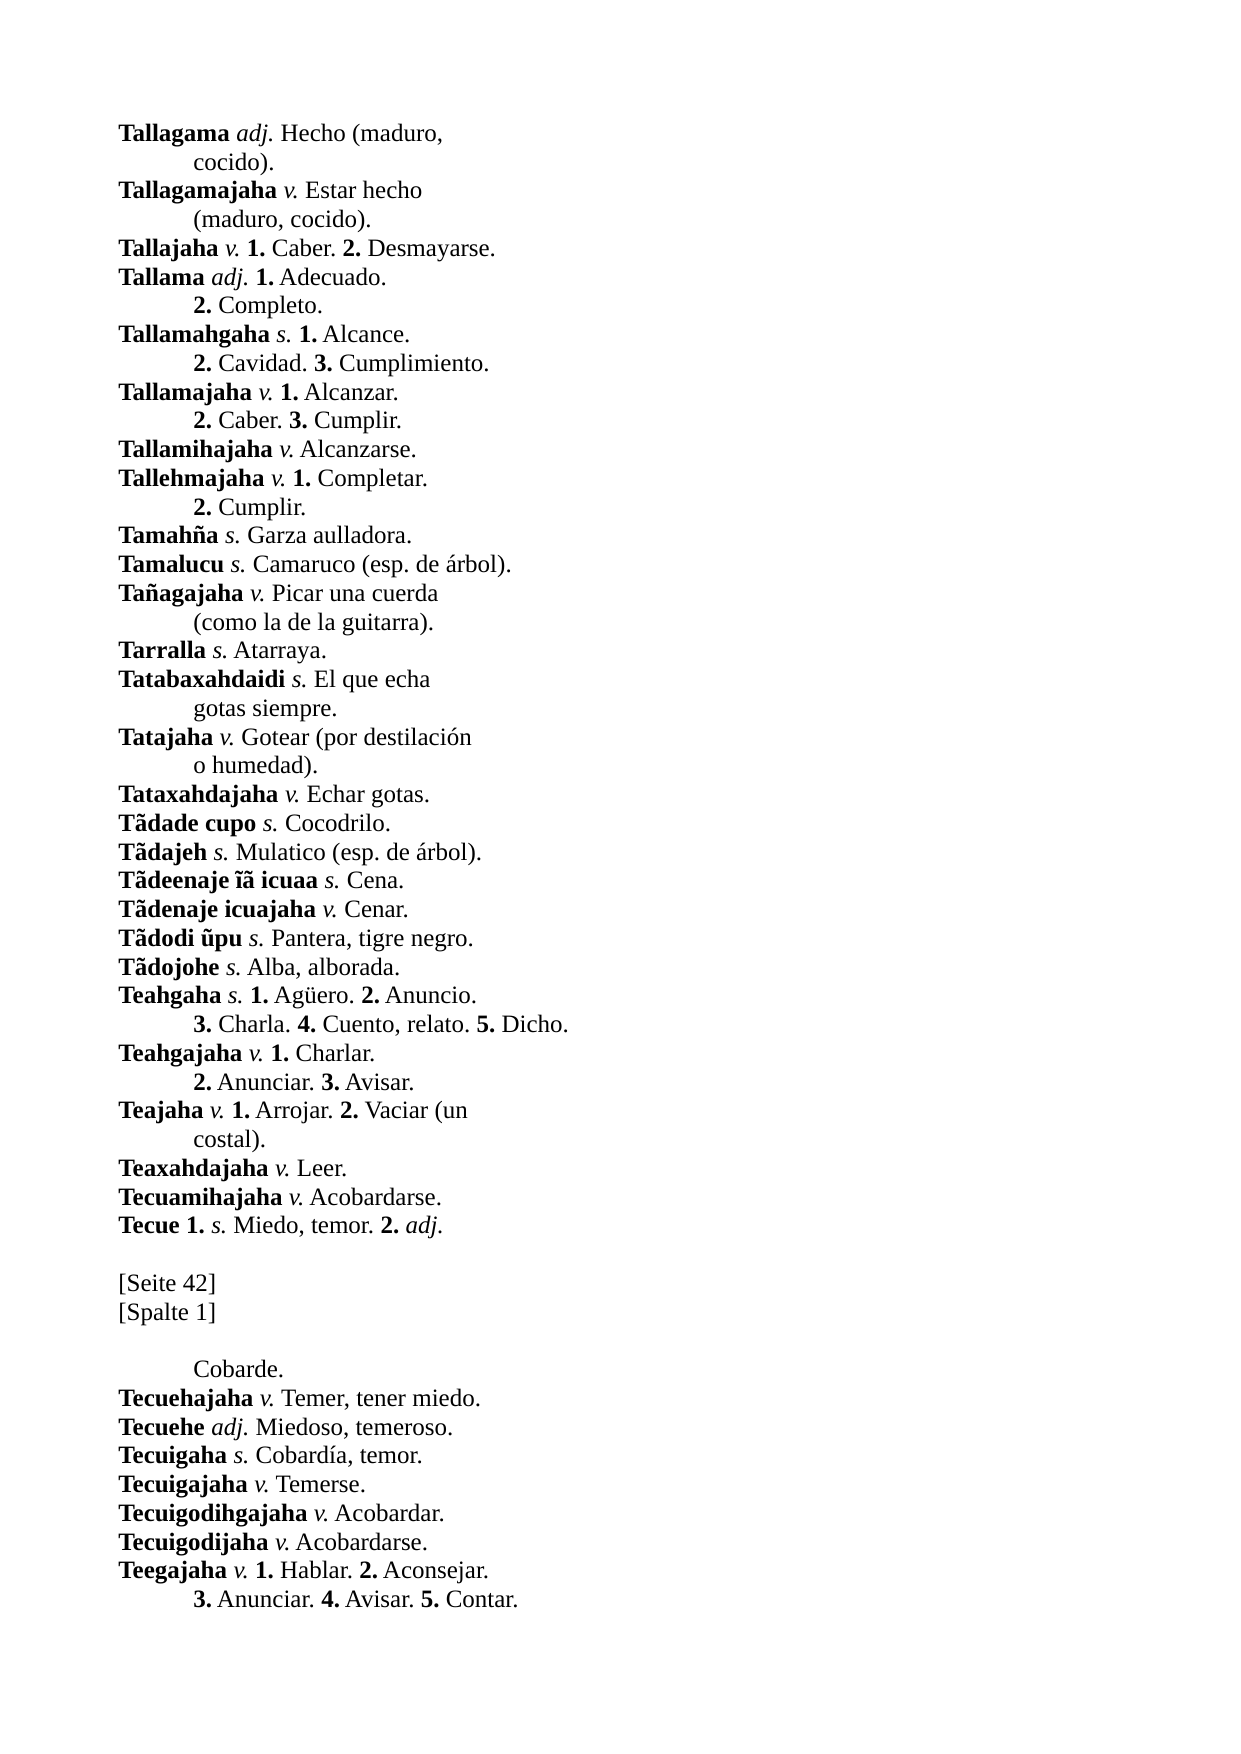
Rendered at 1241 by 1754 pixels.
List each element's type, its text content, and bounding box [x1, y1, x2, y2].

text o humedad). [118, 751, 1122, 779]
text Tãdodi ũpu s. Pantera, tigre negro. [118, 923, 1122, 952]
text [Seite 42] [118, 1268, 1122, 1297]
text Tarralla s. Atarraya. [118, 636, 1122, 664]
text Tañagajaha v. Picar una cuerda [118, 578, 1122, 607]
text Tecuehe adj. Miedoso, temeroso. [118, 1412, 1122, 1441]
text Tãdade cupo s. Cocodrilo. [118, 808, 1122, 837]
text 3. Anunciar. 4. Avisar. 5. Contar. [118, 1584, 1122, 1613]
text Tamahña s. Garza aulladora. [118, 521, 1122, 549]
text Tãdajeh s. Mulatico (esp. de árbol). [118, 837, 1122, 866]
text Tataxahdajaha v. Echar gotas. [118, 779, 1122, 808]
text Teegajaha v. 1. Hablar. 2. Aconsejar. [118, 1556, 1122, 1584]
text Tallagamajaha v. Estar hecho [118, 176, 1122, 204]
text Tecuigodihgajaha v. Acobardar. [118, 1498, 1122, 1527]
text Tamalucu s. Camaruco (esp. de árbol). [118, 549, 1122, 578]
text (como la de la guitarra). [118, 607, 1122, 636]
text 2. Caber. 3. Cumplir. [118, 406, 1122, 434]
text Teaxahdajaha v. Leer. [118, 1153, 1122, 1182]
text Teajaha v. 1. Arrojar. 2. Vaciar (un [118, 1096, 1122, 1124]
text Tecuigajaha v. Temerse. [118, 1469, 1122, 1498]
text Tecue 1. s. Miedo, temor. 2. adj. [118, 1211, 1122, 1239]
text (maduro, cocido). [118, 204, 1122, 233]
text costal). [118, 1124, 1122, 1153]
text 2. Completo. [118, 291, 1122, 319]
text 3. Charla. 4. Cuento, relato. 5. Dicho. [118, 1009, 1122, 1038]
text cocido). [118, 147, 1122, 176]
text Tallajaha v. 1. Caber. 2. Desmayarse. [118, 233, 1122, 262]
text Tallama adj. 1. Adecuado. [118, 262, 1122, 291]
text Tecuigodijaha v. Acobardarse. [118, 1527, 1122, 1556]
text Teahgajaha v. 1. Charlar. [118, 1038, 1122, 1067]
text Tallamajaha v. 1. Alcanzar. [118, 377, 1122, 406]
text Cobarde. [118, 1354, 1122, 1383]
text Tecuigaha s. Cobardía, temor. [118, 1441, 1122, 1469]
text Tãdenaje icuajaha v. Cenar. [118, 894, 1122, 923]
text [Spalte 1] [118, 1297, 1122, 1326]
text Tãdojohe s. Alba, alborada. [118, 952, 1122, 981]
text Tallehmajaha v. 1. Completar. [118, 463, 1122, 492]
text Tallamahgaha s. 1. Alcance. [118, 319, 1122, 348]
text Tatajaha v. Gotear (por destilación [118, 722, 1122, 751]
text gotas siempre. [118, 693, 1122, 722]
text Tatabaxahdaidi s. El que echa [118, 664, 1122, 693]
text Tallagama adj. Hecho (maduro, [118, 118, 1122, 147]
text Teahgaha s. 1. Agüero. 2. Anuncio. [118, 981, 1122, 1009]
text 2. Cumplir. [118, 492, 1122, 521]
text Tecuehajaha v. Temer, tener miedo. [118, 1383, 1122, 1412]
text Tecuamihajaha v. Acobardarse. [118, 1182, 1122, 1211]
text Tãdeenaje ĩã icuaa s. Cena. [118, 866, 1122, 894]
text 2. Anunciar. 3. Avisar. [118, 1067, 1122, 1096]
text Tallamihajaha v. Alcanzarse. [118, 434, 1122, 463]
text 2. Cavidad. 3. Cumplimiento. [118, 348, 1122, 377]
